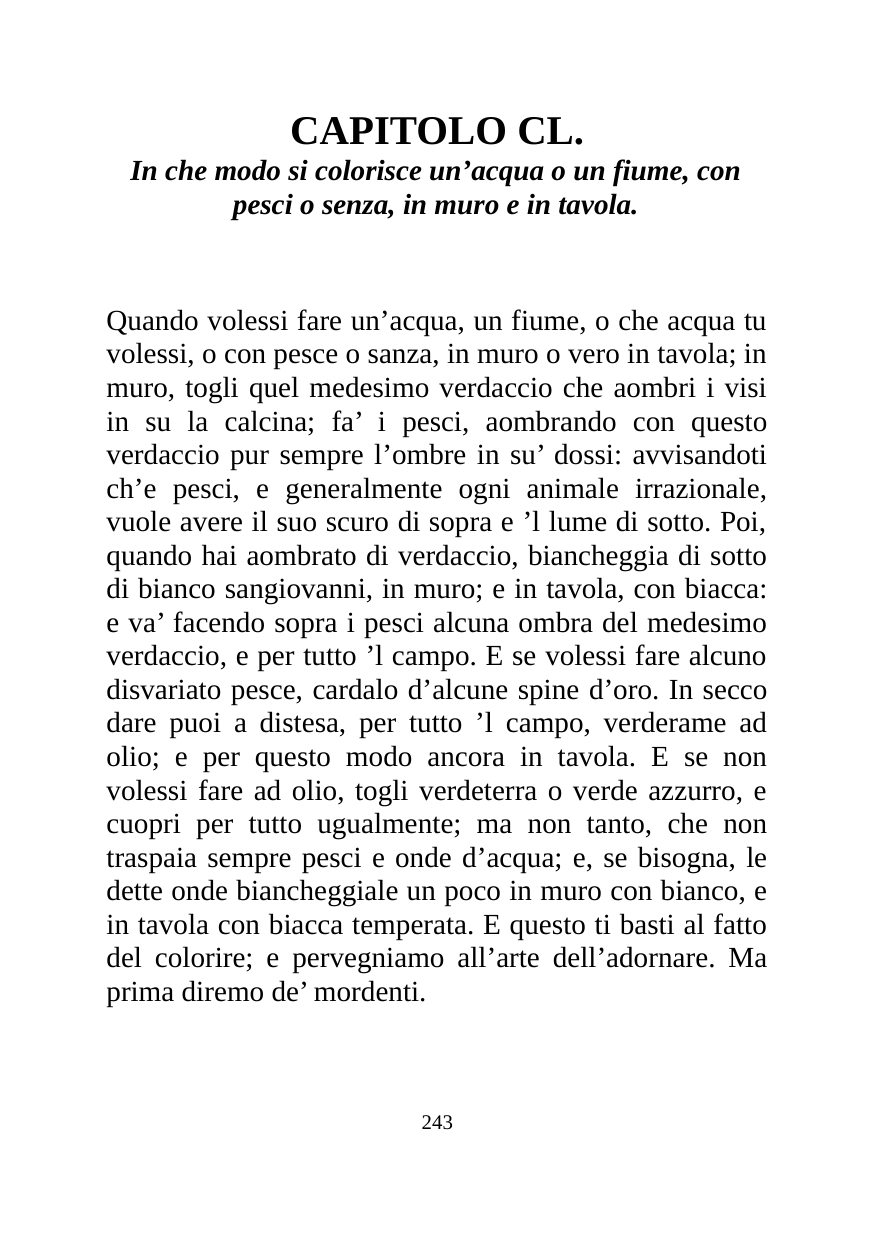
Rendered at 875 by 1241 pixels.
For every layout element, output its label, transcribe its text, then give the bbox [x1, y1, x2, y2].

subtitle CAPITOLO CL. In che modo si colorisce un’acqua o un fiume, con pesci o senza, in muro e in tavola. [106, 106, 768, 220]
text Quando volessi fare un’acqua, un fiume, o che acqua tu volessi, o con pesce o sanza, in muro o vero in tavola; in muro, togli quel medesimo verdaccio che aombri i visi in su la calcina; fa’ i pesci, aombrando con questo verdaccio pur sempre l’ombre in su’ dossi: avvisandoti ch’e pesci, e generalmente ogni animale irrazionale, vuole avere il suo scuro di sopra e ’l lume di sotto. Poi, quando hai aombrato di verdaccio, biancheggia di sotto di bianco sangiovanni, in muro; e in tavola, con biacca: e va’ facendo sopra i pesci alcuna ombra del medesimo verdaccio, e per tutto ’l campo. E se volessi fare alcuno disvariato pesce, cardalo d’alcune spine d’oro. In secco dare puoi a distesa, per tutto ’l campo, verderame ad olio; e per questo modo ancora in tavola. E se non volessi fare ad olio, togli verdeterra o verde azzurro, e cuopri per tutto ugualmente; ma non tanto, che non traspaia sempre pesci e onde d’acqua; e, se bisogna, le dette onde biancheggiale un poco in muro con bianco, e in tavola con biacca temperata. E questo ti basti al fatto del colorire; e pervegniamo all’arte dell’adornare. Ma prima diremo de’ mordenti. [106, 303, 768, 1007]
